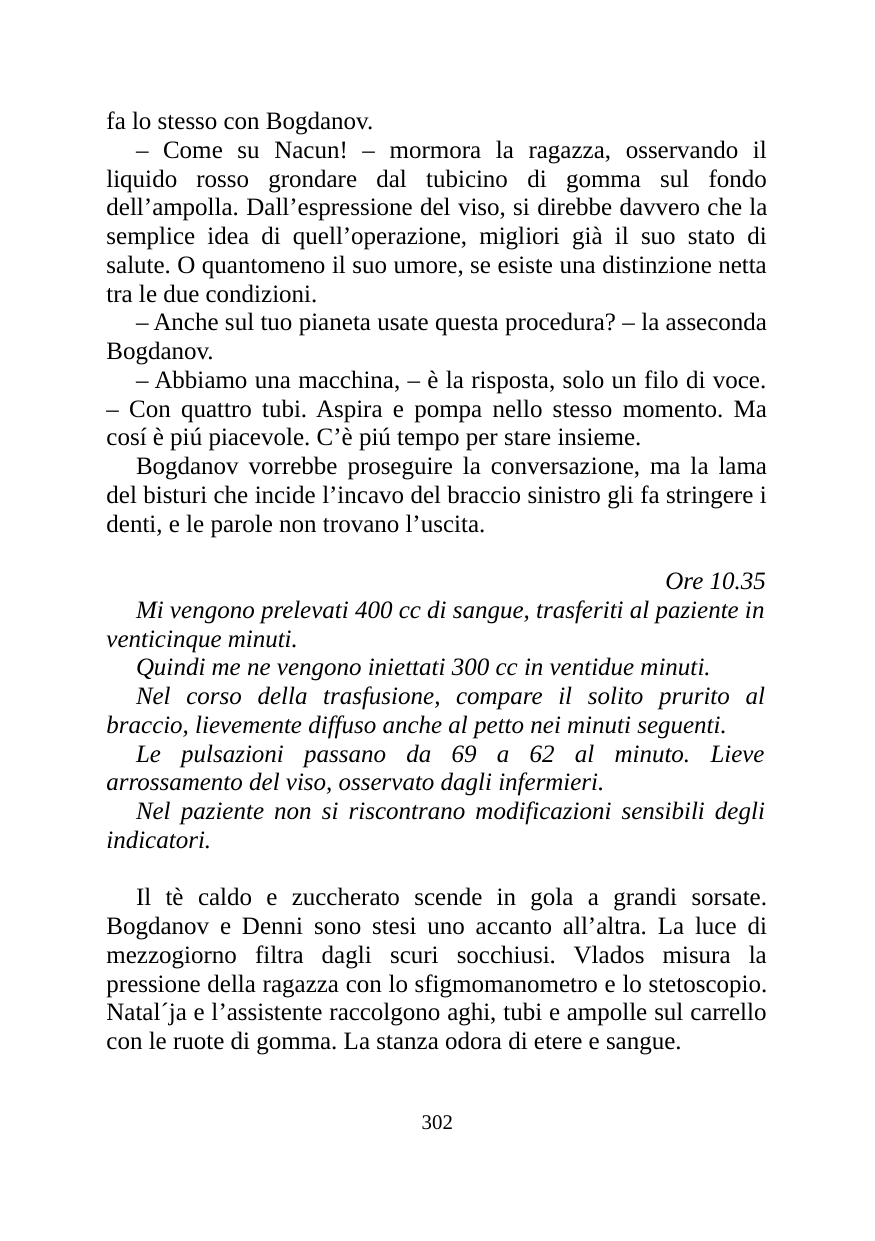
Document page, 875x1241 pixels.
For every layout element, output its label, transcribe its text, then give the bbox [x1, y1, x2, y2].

text Nel corso della trasfusione, compare il solito prurito al braccio, lievemente diffuso anche al petto nei minuti seguenti. [106, 681, 768, 739]
text – Come su Nacun! – mormora la ragazza, osservando il liquido rosso grondare dal tubicino di gomma sul fondo dell’ampolla. Dall’espressione del viso, si direbbe davvero che la semplice idea di quell’operazione, migliori già il suo stato di salute. O quantomeno il suo umore, se esiste una distinzione netta tra le due condizioni. [106, 135, 768, 307]
text Nel paziente non si riscontrano modificazioni sensibili degli indicatori. [106, 796, 768, 854]
text fa lo stesso con Bogdanov. [106, 106, 768, 135]
text Le pulsazioni passano da 69 a 62 al minuto. Lieve arrossamento del viso, osservato dagli infermieri. [106, 739, 768, 796]
text – Abbiamo una macchina, – è la risposta, solo un filo di voce. – Con quattro tubi. Aspira e pompa nello stesso momento. Ma cosí è piú piacevole. C’è piú tempo per stare insieme. [106, 365, 768, 451]
text Mi vengono prelevati 400 cc di sangue, trasferiti al paziente in venticinque minuti. [106, 595, 768, 652]
text Ore 10.35 [106, 566, 768, 595]
text Quindi me ne vengono iniettati 300 cc in ventidue minuti. [106, 652, 768, 681]
text Il tè caldo e zuccherato scende in gola a grandi sorsate. Bogdanov e Denni sono stesi uno accanto all’altra. La luce di mezzogiorno filtra dagli scuri socchiusi. Vlados misura la pressione della ragazza con lo sfigmomanometro e lo stetoscopio. Natal´ja e l’assistente raccolgono aghi, tubi e ampolle sul carrello con le ruote di gomma. La stanza odora di etere e sangue. [106, 882, 768, 1055]
text – Anche sul tuo pianeta usate questa procedura? – la asseconda Bogdanov. [106, 307, 768, 365]
text Bogdanov vorrebbe proseguire la conversazione, ma la lama del bisturi che incide l’incavo del braccio sinistro gli fa stringere i denti, e le parole non trovano l’uscita. [106, 451, 768, 537]
